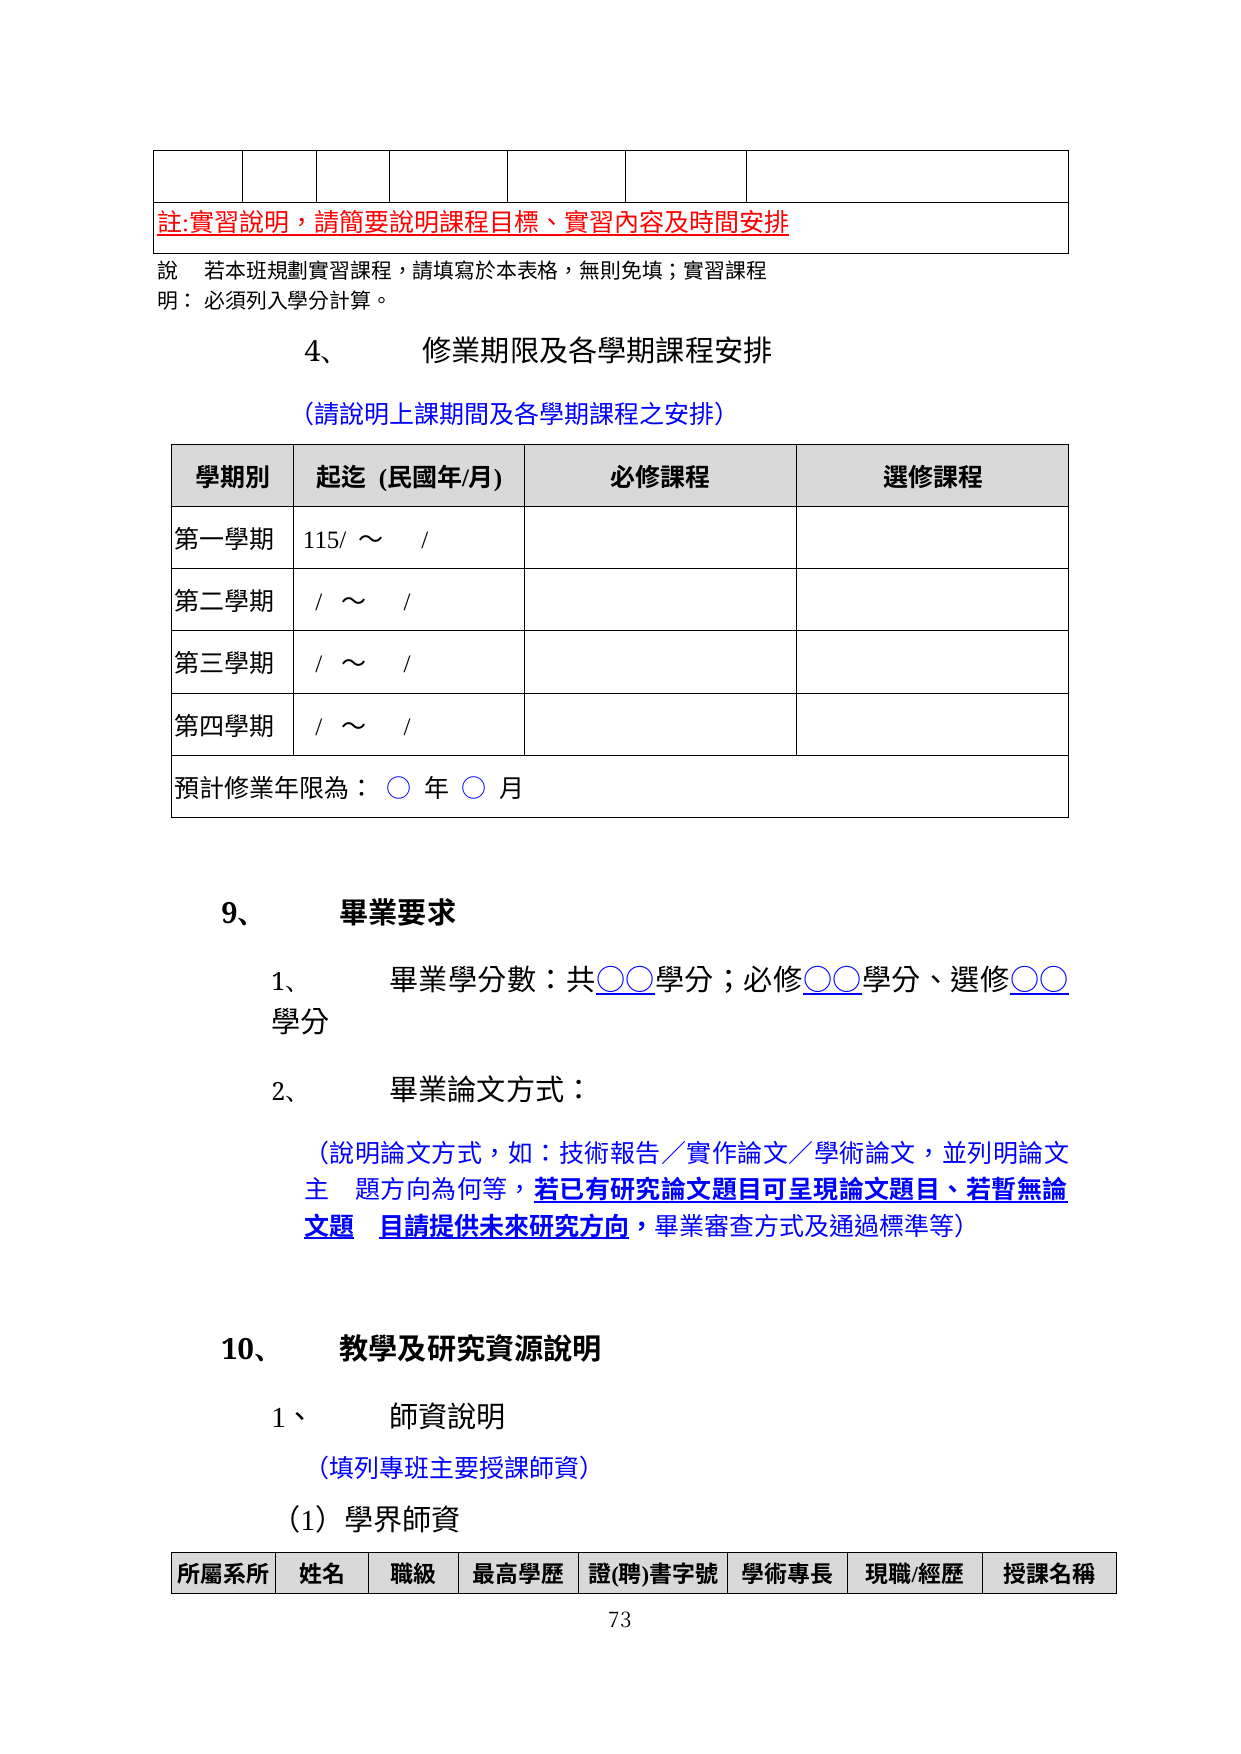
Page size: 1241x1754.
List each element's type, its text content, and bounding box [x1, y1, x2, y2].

table_cell [390, 151, 507, 202]
table_cell [243, 151, 316, 202]
table_cell / ～ / [294, 694, 524, 755]
table_cell [525, 507, 796, 568]
table_cell [797, 631, 1068, 693]
table_cell [747, 151, 1068, 202]
list 修業期限及各學期課程安排 [304, 327, 1069, 370]
table_cell 註:實習說明，請簡要說明課程目標、實習內容及時間安排 [154, 203, 1068, 253]
table_cell 第一學期 [172, 507, 293, 568]
table_cell [797, 507, 1068, 568]
table_cell [154, 151, 242, 202]
table_header 職級 [369, 1553, 458, 1593]
table_header 現職/經歷 [848, 1553, 982, 1593]
table_cell / ～ / [294, 569, 524, 630]
table_cell 第四學期 [172, 694, 293, 755]
text （1）學界師資 [271, 1497, 1069, 1539]
table_header 最高學歷 [459, 1553, 578, 1593]
list 畢業論文方式： [271, 1066, 1069, 1108]
table_cell 第二學期 [172, 569, 293, 630]
text （填列專班主要授課師資） [304, 1448, 1069, 1484]
list 畢業學分數：共○○學分；必修○○學分、選修○○學分 [271, 957, 1069, 1041]
list 畢業要求 [221, 889, 1069, 932]
text （說明論文方式，如：技術報告／實作論文／學術論文，並列明論文主 題方向為何等，若已有研究論文題目可呈現論文題目、若暫無論文題 目請提供未來研究方向，畢業審查方式及通過標準等） [304, 1133, 1069, 1242]
table_cell 說明： [154, 254, 201, 315]
table_header 證(聘)書字號 [579, 1553, 727, 1593]
table_header 姓名 [276, 1553, 368, 1593]
table_cell [317, 151, 389, 202]
table_cell 115/ ～ / [294, 507, 524, 568]
table_cell 若本班規劃實習課程，請填寫於本表格，無則免填；實習課程必須列入學分計算。 [201, 254, 780, 315]
table_header 所屬系所 [172, 1553, 275, 1593]
table_cell [525, 569, 796, 630]
list 師資說明 [271, 1393, 1069, 1436]
table_header 授課名稱 [983, 1553, 1116, 1593]
table_cell / ～ / [294, 631, 524, 693]
table_header 學期別 [172, 445, 293, 506]
table_cell [525, 694, 796, 755]
table_header 起迄 (民國年/月) [294, 445, 524, 506]
list 教學及研究資源說明 [221, 1326, 1069, 1368]
table_cell [525, 631, 796, 693]
table_cell 預計修業年限為： ○ 年 ○ 月 [172, 756, 1068, 817]
table_header 必修課程 [525, 445, 796, 506]
table_cell [797, 694, 1068, 755]
table_cell [797, 569, 1068, 630]
table_header 學術專長 [728, 1553, 847, 1593]
table_cell 第三學期 [172, 631, 293, 693]
table_cell [626, 151, 746, 202]
text （請說明上課期間及各學期課程之安排） [289, 395, 1069, 431]
table_cell [1061, 254, 1069, 315]
table_cell [508, 151, 625, 202]
table_header 選修課程 [797, 445, 1068, 506]
table_cell [780, 254, 1061, 315]
